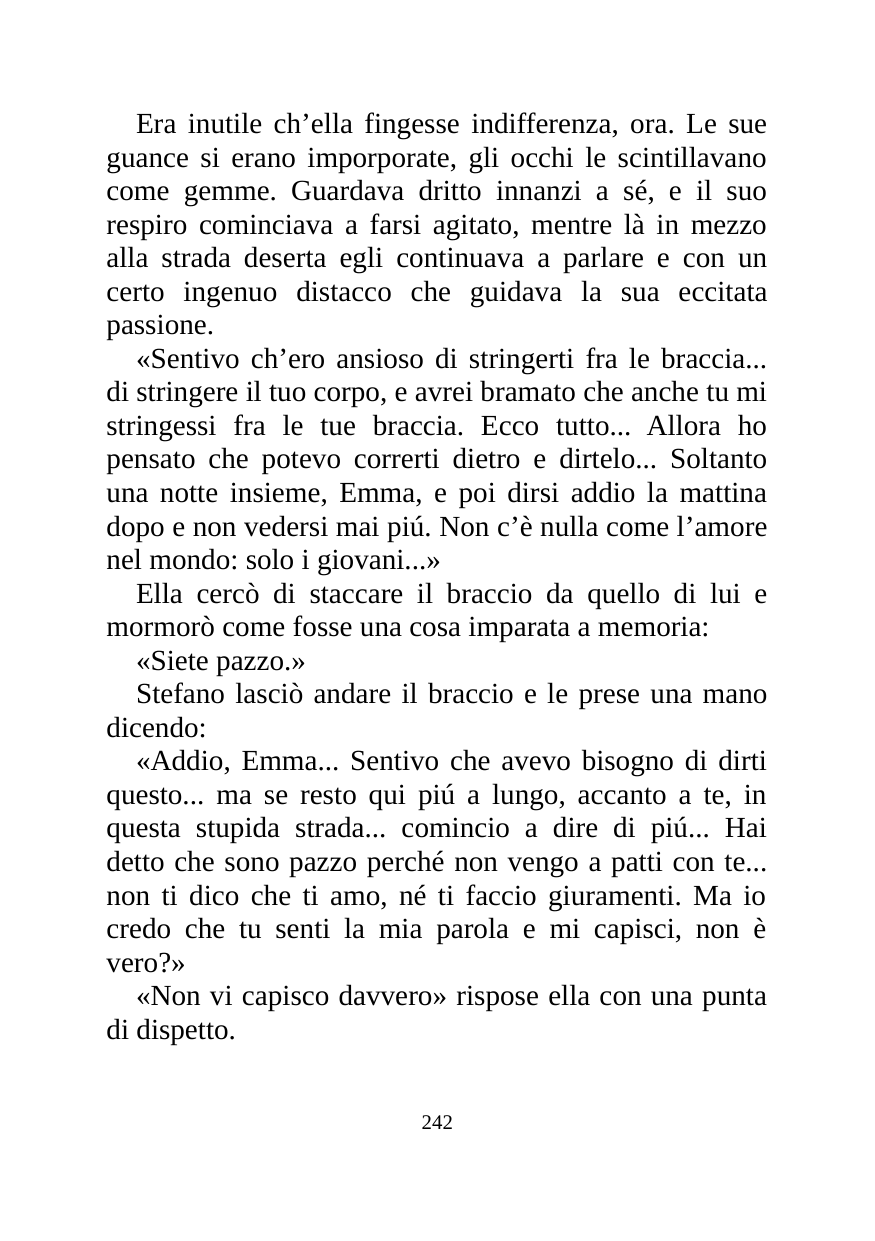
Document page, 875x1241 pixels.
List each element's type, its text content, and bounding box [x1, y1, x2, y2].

text «Non vi capisco davvero» rispose ella con una punta di dispetto. [106, 978, 768, 1045]
text «Addio, Emma... Sentivo che avevo bisogno di dirti questo... ma se resto qui piú a lungo, accanto a te, in questa stupida strada... comincio a dire di piú... Hai detto che sono pazzo perché non vengo a patti con te... non ti dico che ti amo, né ti faccio giuramenti. Ma io credo che tu senti la mia parola e mi capisci, non è vero?» [106, 743, 768, 978]
text Era inutile ch’ella fingesse indifferenza, ora. Le sue guance si erano imporporate, gli occhi le scintillavano come gemme. Guardava dritto innanzi a sé, e il suo respiro cominciava a farsi agitato, mentre là in mezzo alla strada deserta egli continuava a parlare e con un certo ingenuo distacco che guidava la sua eccitata passione. [106, 106, 768, 341]
text «Siete pazzo.» [106, 643, 768, 676]
text Stefano lasciò andare il braccio e le prese una mano dicendo: [106, 676, 768, 743]
text Ella cercò di staccare il braccio da quello di lui e mormorò come fosse una cosa imparata a memoria: [106, 576, 768, 643]
text «Sentivo ch’ero ansioso di stringerti fra le braccia... di stringere il tuo corpo, e avrei bramato che anche tu mi stringessi fra le tue braccia. Ecco tutto... Allora ho pensato che potevo correrti dietro e dirtelo... Soltanto una notte insieme, Emma, e poi dirsi addio la mattina dopo e non vedersi mai piú. Non c’è nulla come l’amore nel mondo: solo i giovani...» [106, 341, 768, 576]
